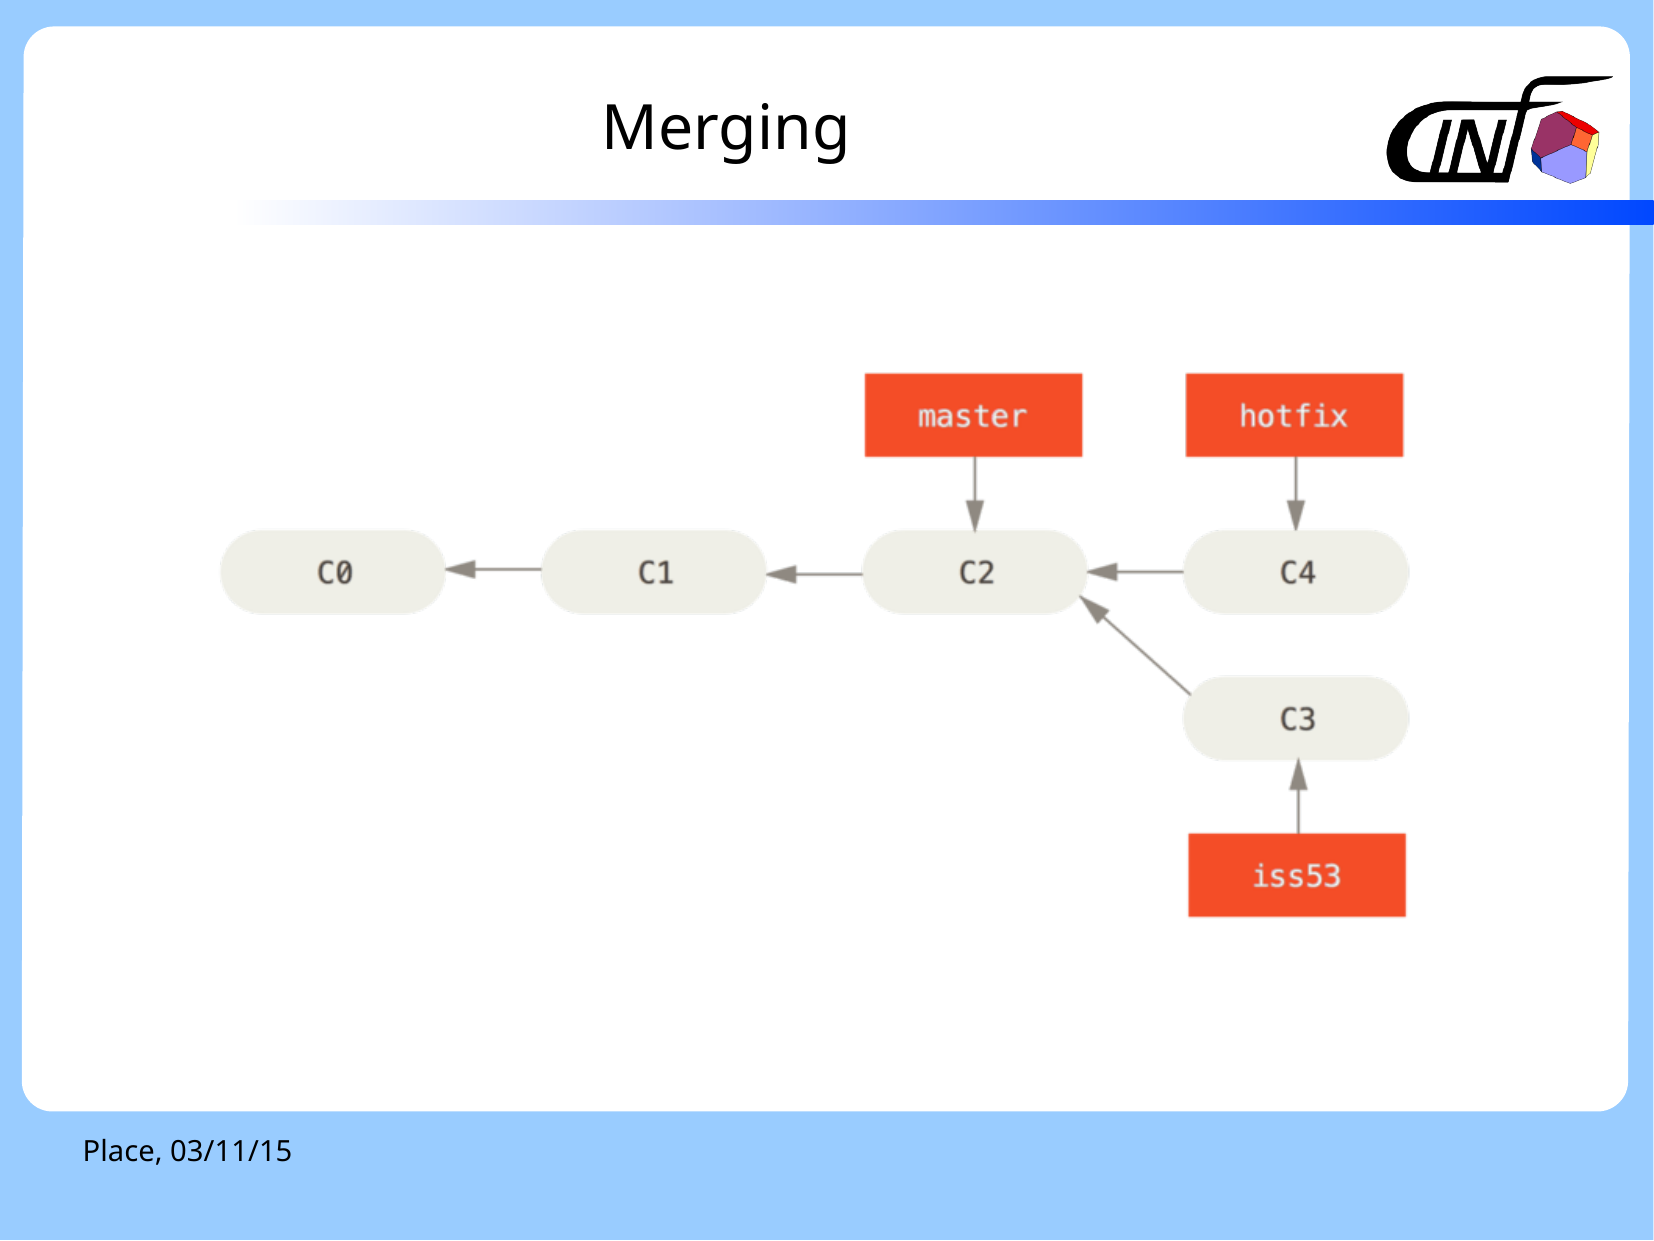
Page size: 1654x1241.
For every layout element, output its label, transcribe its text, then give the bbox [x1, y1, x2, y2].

picture [1386, 76, 1613, 184]
title Merging [82, 49, 1371, 201]
picture [188, 346, 1439, 945]
